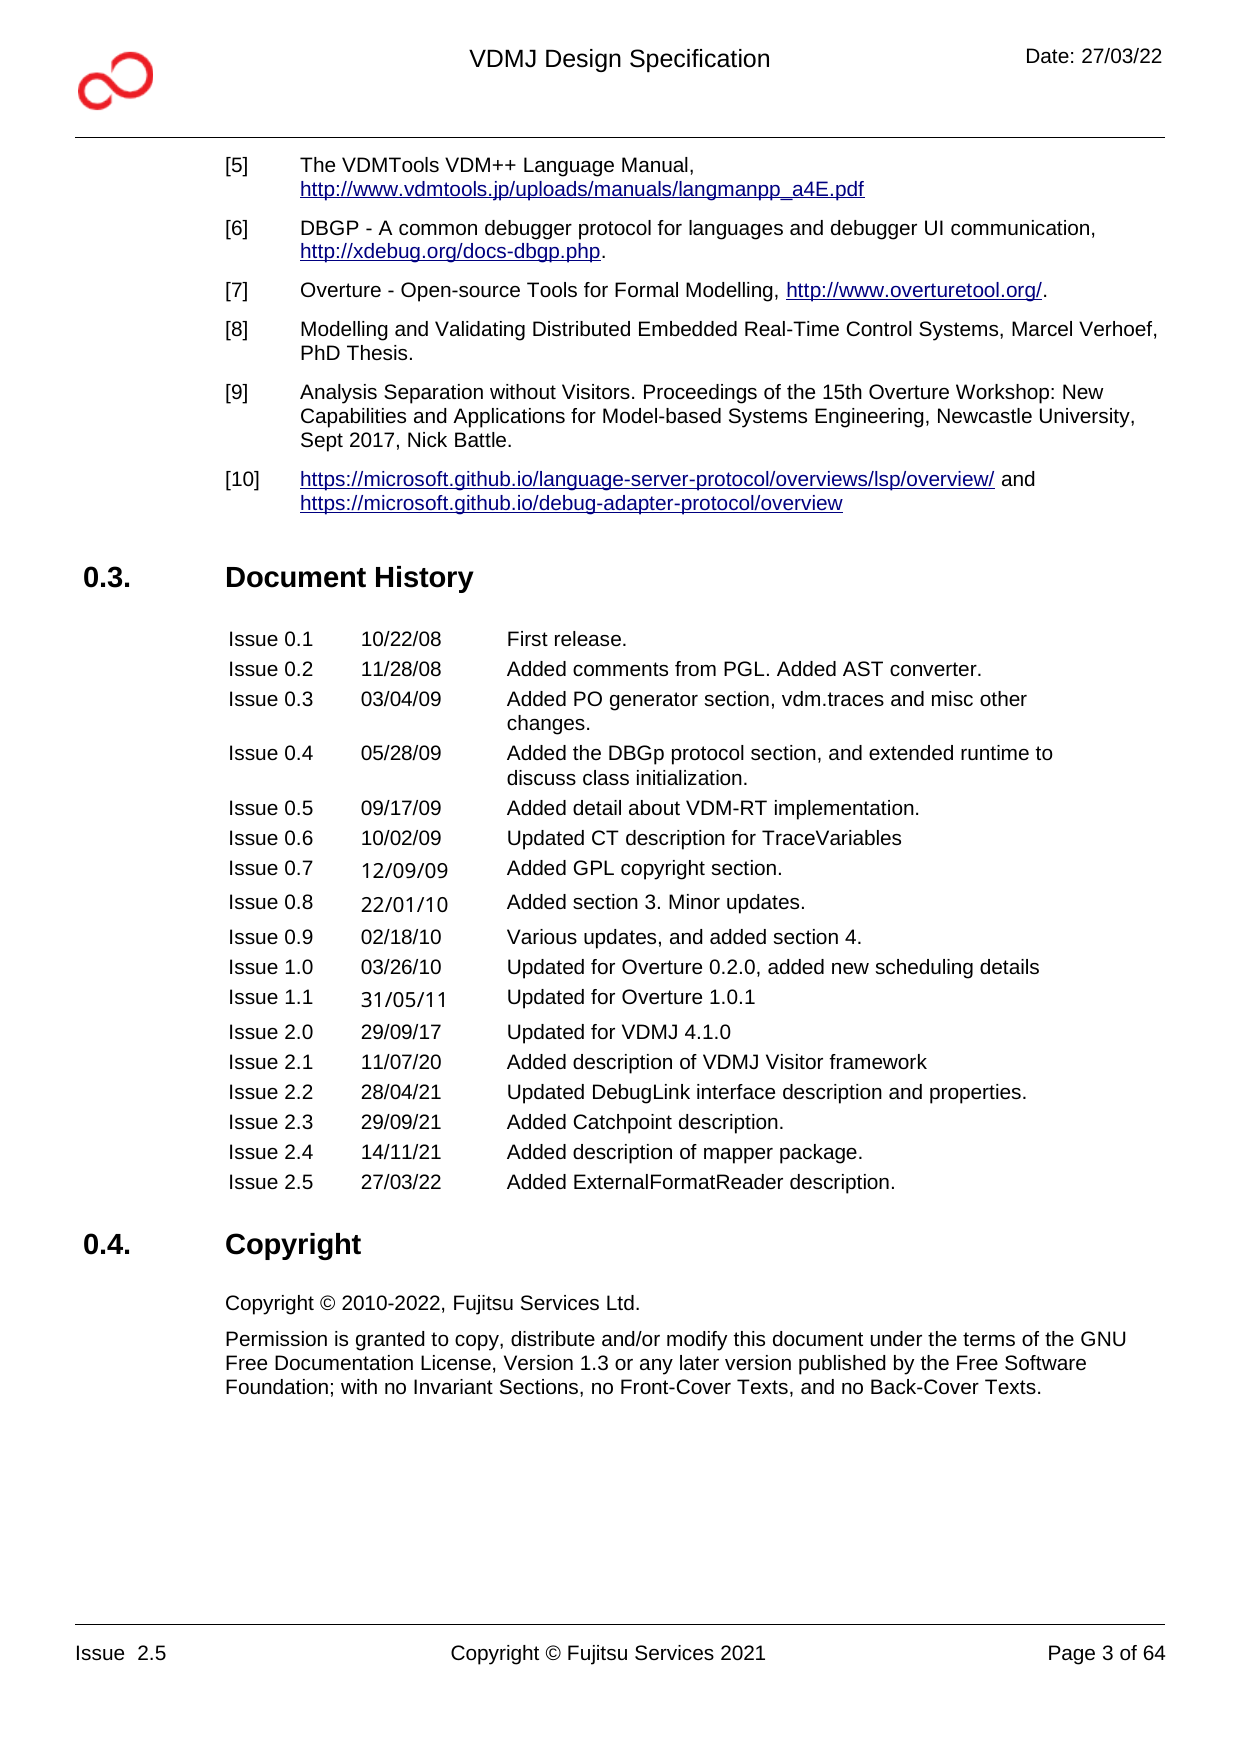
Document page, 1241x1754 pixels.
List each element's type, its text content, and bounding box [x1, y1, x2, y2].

table_header 22/10/08 [358, 624, 503, 654]
table_cell Added comments from PGL. Added AST converter. [504, 654, 1118, 684]
table_cell 28/04/21 [358, 1077, 503, 1107]
table_cell 11/07/20 [358, 1047, 503, 1077]
list https://microsoft.github.io/language-server-protocol/overviews/lsp/overview/ and https://microsoft.github.io/debug-adapter-protocol/overview [225, 467, 1165, 515]
table_cell Issue 0.5 [225, 793, 357, 823]
subtitle Document History [75, 560, 1165, 594]
table_cell 04/03/09 [358, 684, 503, 738]
table_cell 22/01/10 [358, 887, 503, 922]
table_cell 29/09/17 [358, 1017, 503, 1047]
table_cell 29/09/21 [358, 1107, 503, 1137]
table_cell Added PO generator section, vdm.traces and misc other changes. [504, 684, 1118, 738]
table_cell 17/09/09 [358, 793, 503, 823]
table_cell Issue 0.7 [225, 853, 357, 887]
table_cell Added detail about VDM-RT implementation. [504, 793, 1118, 823]
table_cell Issue 0.2 [225, 654, 357, 684]
text Permission is granted to copy, distribute and/or modify this document under the terms of the GNU Free Documentation License, Version 1.3 or any later version published by the Free Software Foundation; with no Invariant Sections, no Front-Cover Texts, and no Back-Cover Texts. [225, 1327, 1165, 1399]
table_cell Various updates, and added section 4. [504, 922, 1118, 952]
table_cell Issue 2.2 [225, 1077, 357, 1107]
table_cell Issue 2.3 [225, 1107, 357, 1137]
table_cell Issue 0.3 [225, 684, 357, 738]
table_cell Updated CT description for TraceVariables [504, 823, 1118, 853]
table_header Issue 0.1 [225, 624, 357, 654]
table_cell Issue 1.0 [225, 952, 357, 982]
table_cell 02/10/09 [358, 823, 503, 853]
table_cell Added section 3. Minor updates. [504, 887, 1118, 922]
table_cell Issue 1.1 [225, 982, 357, 1017]
table_cell Updated for Overture 0.2.0, added new scheduling details [504, 952, 1118, 982]
table_cell 09/12/09 [358, 853, 503, 887]
list Overture - Open-source Tools for Formal Modelling, http://www.overturetool.org/. [225, 279, 1165, 303]
table_cell Updated DebugLink interface description and properties. [504, 1077, 1118, 1107]
subtitle Copyright [75, 1227, 1165, 1261]
table_cell Added ExternalFormatReader description. [504, 1167, 1118, 1197]
table_cell Issue 0.4 [225, 738, 357, 792]
picture [78, 44, 153, 120]
table_cell Issue 2.0 [225, 1017, 357, 1047]
table_cell Issue 0.6 [225, 823, 357, 853]
table_cell Added GPL copyright section. [504, 853, 1118, 887]
table_cell Issue 0.8 [225, 887, 357, 922]
list The VDMTools VDM++ Language Manual, http://www.vdmtools.jp/uploads/manuals/langmanpp_a4E.pdf [225, 153, 1165, 201]
list Analysis Separation without Visitors. Proceedings of the 15th Overture Workshop: New Capabilities and Applications for Model-based Systems Engineering, Newcastle University, Sept 2017, Nick Battle. [225, 381, 1165, 452]
list DBGP - A common debugger protocol for languages and debugger UI communication, http://xdebug.org/docs-dbgp.php. [225, 216, 1165, 264]
text Copyright © 2010-2022, Fujitsu Services Ltd. [225, 1291, 1165, 1315]
table_cell 26/03/10 [358, 952, 503, 982]
table_cell Issue 2.1 [225, 1047, 357, 1077]
table_cell Issue 0.9 [225, 922, 357, 952]
table_cell 28/11/08 [358, 654, 503, 684]
table_cell 28/05/09 [358, 738, 503, 792]
table_header First release. [504, 624, 1118, 654]
table_cell Added Catchpoint description. [504, 1107, 1118, 1137]
table_cell Updated for Overture 1.0.1 [504, 982, 1118, 1017]
table_cell 14/11/21 [358, 1137, 503, 1167]
table_cell Added description of VDMJ Visitor framework [504, 1047, 1118, 1077]
list Modelling and Validating Distributed Embedded Real-Time Control Systems, Marcel Verhoef, PhD Thesis. [225, 318, 1165, 366]
table_cell 18/02/10 [358, 922, 503, 952]
table_cell Added the DBGp protocol section, and extended runtime to discuss class initialization. [504, 738, 1118, 792]
table_cell Issue 2.5 [225, 1167, 357, 1197]
table_cell Added description of mapper package. [504, 1137, 1118, 1167]
table_cell Issue 2.4 [225, 1137, 357, 1167]
table_cell 31/05/11 [358, 982, 503, 1017]
table_cell 27/03/22 [358, 1167, 503, 1197]
table_cell Updated for VDMJ 4.1.0 [504, 1017, 1118, 1047]
